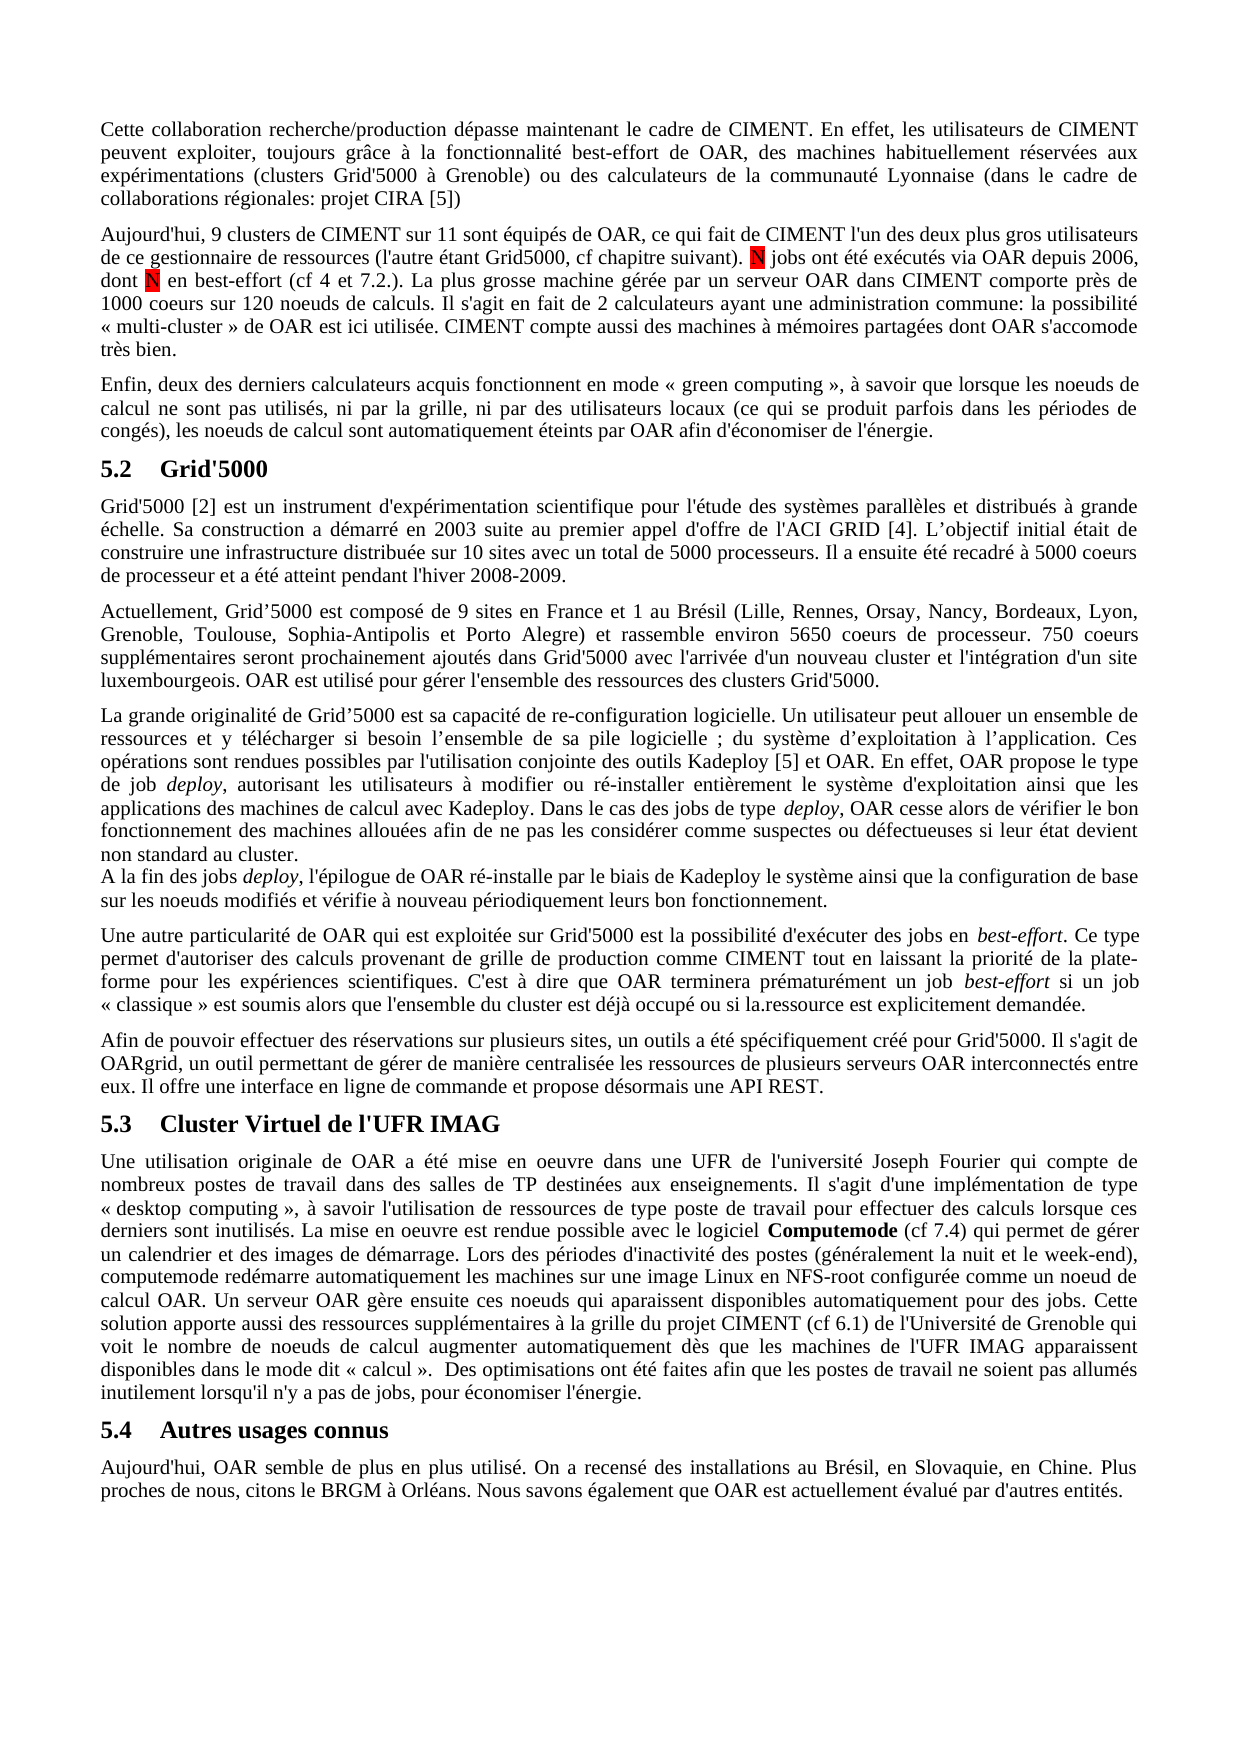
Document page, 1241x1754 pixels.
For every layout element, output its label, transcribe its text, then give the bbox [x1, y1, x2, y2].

text Une utilisation originale de OAR a été mise en oeuvre dans une UFR de l'université Joseph Fourier qui compte de nombreux postes de travail dans des salles de TP destinées aux enseignements. Il s'agit d'une implémentation de type « desktop computing », à savoir l'utilisation de ressources de type poste de travail pour effectuer des calculs lorsque ces derniers sont inutilisés. La mise en oeuvre est rendue possible avec le logiciel Computemode (cf 7.4) qui permet de gérer un calendrier et des images de démarrage. Lors des périodes d'inactivité des postes (généralement la nuit et le week-end), computemode redémarre automatiquement les machines sur une image Linux en NFS-root configurée comme un noeud de calcul OAR. Un serveur OAR gère ensuite ces noeuds qui aparaissent disponibles automatiquement pour des jobs. Cette solution apporte aussi des ressources supplémentaires à la grille du projet CIMENT (cf 6.1) de l'Université de Grenoble qui voit le nombre de noeuds de calcul augmenter automatiquement dès que les machines de l'UFR IMAG apparaissent disponibles dans le mode dit « calcul ». Des optimisations ont été faites afin que les postes de travail ne soient pas allumés inutilement lorsqu'il n'y a pas de jobs, pour économiser l'énergie. [100, 1150, 1140, 1403]
subtitle Autres usages connus [100, 1416, 1140, 1444]
text Aujourd'hui, OAR semble de plus en plus utilisé. On a recensé des installations au Brésil, en Slovaquie, en Chine. Plus proches de nous, citons le BRGM à Orléans. Nous savons également que OAR est actuellement évalué par d'autres entités. [100, 1456, 1140, 1502]
text Une autre particularité de OAR qui est exploitée sur Grid'5000 est la possibilité d'exécuter des jobs en best-effort. Ce type permet d'autoriser des calculs provenant de grille de production comme CIMENT tout en laissant la priorité de la plate-forme pour les expériences scientifiques. C'est à dire que OAR terminera prématurément un job best-effort si un job « classique » est soumis alors que l'ensemble du cluster est déjà occupé ou si la.ressource est explicitement demandée. [100, 924, 1140, 1016]
text La grande originalité de Grid’5000 est sa capacité de re-configuration logicielle. Un utilisateur peut allouer un ensemble de ressources et y télécharger si besoin l’ensemble de sa pile logicielle ; du système d’exploitation à l’application. Ces opérations sont rendues possibles par l'utilisation conjointe des outils Kadeploy [5] et OAR. En effet, OAR propose le type de job deploy, autorisant les utilisateurs à modifier ou ré-installer entièrement le système d'exploitation ainsi que les applications des machines de calcul avec Kadeploy. Dans le cas des jobs de type deploy, OAR cesse alors de vérifier le bon fonctionnement des machines allouées afin de ne pas les considérer comme suspectes ou défectueuses si leur état devient non standard au cluster. A la fin des jobs deploy, l'épilogue de OAR ré-installe par le biais de Kadeploy le système ainsi que la configuration de base sur les noeuds modifiés et vérifie à nouveau périodiquement leurs bon fonctionnement. [100, 704, 1140, 911]
text Cette collaboration recherche/production dépasse maintenant le cadre de CIMENT. En effet, les utilisateurs de CIMENT peuvent exploiter, toujours grâce à la fonctionnalité best-effort de OAR, des machines habituellement réservées aux expérimentations (clusters Grid'5000 à Grenoble) ou des calculateurs de la communauté Lyonnaise (dans le cadre de collaborations régionales: projet CIRA [5]) [100, 118, 1140, 210]
subtitle Cluster Virtuel de l'UFR IMAG [100, 1110, 1140, 1138]
text Grid'5000 [2] est un instrument d'expérimentation scientifique pour l'étude des systèmes parallèles et distribués à grande échelle. Sa construction a démarré en 2003 suite au premier appel d'offre de l'ACI GRID [4]. L’objectif initial était de construire une infrastructure distribuée sur 10 sites avec un total de 5000 processeurs. Il a ensuite été recadré à 5000 coeurs de processeur et a été atteint pendant l'hiver 2008-2009. [100, 495, 1140, 587]
text Aujourd'hui, 9 clusters de CIMENT sur 11 sont équipés de OAR, ce qui fait de CIMENT l'un des deux plus gros utilisateurs de ce gestionnaire de ressources (l'autre étant Grid5000, cf chapitre suivant). N jobs ont été exécutés via OAR depuis 2006, dont N en best-effort (cf 4 et 7.2.). La plus grosse machine gérée par un serveur OAR dans CIMENT comporte près de 1000 coeurs sur 120 noeuds de calculs. Il s'agit en fait de 2 calculateurs ayant une administration commune: la possibilité « multi-cluster » de OAR est ici utilisée. CIMENT compte aussi des machines à mémoires partagées dont OAR s'accomode très bien. [100, 223, 1140, 361]
text Afin de pouvoir effectuer des réservations sur plusieurs sites, un outils a été spécifiquement créé pour Grid'5000. Il s'agit de OARgrid, un outil permettant de gérer de manière centralisée les ressources de plusieurs serveurs OAR interconnectés entre eux. Il offre une interface en ligne de commande et propose désormais une API REST. [100, 1028, 1140, 1098]
text Actuellement, Grid’5000 est composé de 9 sites en France et 1 au Brésil (Lille, Rennes, Orsay, Nancy, Bordeaux, Lyon, Grenoble, Toulouse, Sophia-Antipolis et Porto Alegre) et rassemble environ 5650 coeurs de processeur. 750 coeurs supplémentaires seront prochainement ajoutés dans Grid'5000 avec l'arrivée d'un nouveau cluster et l'intégration d'un site luxembourgeois. OAR est utilisé pour gérer l'ensemble des ressources des clusters Grid'5000. [100, 600, 1140, 692]
text Enfin, deux des derniers calculateurs acquis fonctionnent en mode « green computing », à savoir que lorsque les noeuds de calcul ne sont pas utilisés, ni par la grille, ni par des utilisateurs locaux (ce qui se produit parfois dans les périodes de congés), les noeuds de calcul sont automatiquement éteints par OAR afin d'économiser de l'énergie. [100, 373, 1140, 442]
subtitle Grid'5000 [100, 455, 1140, 483]
